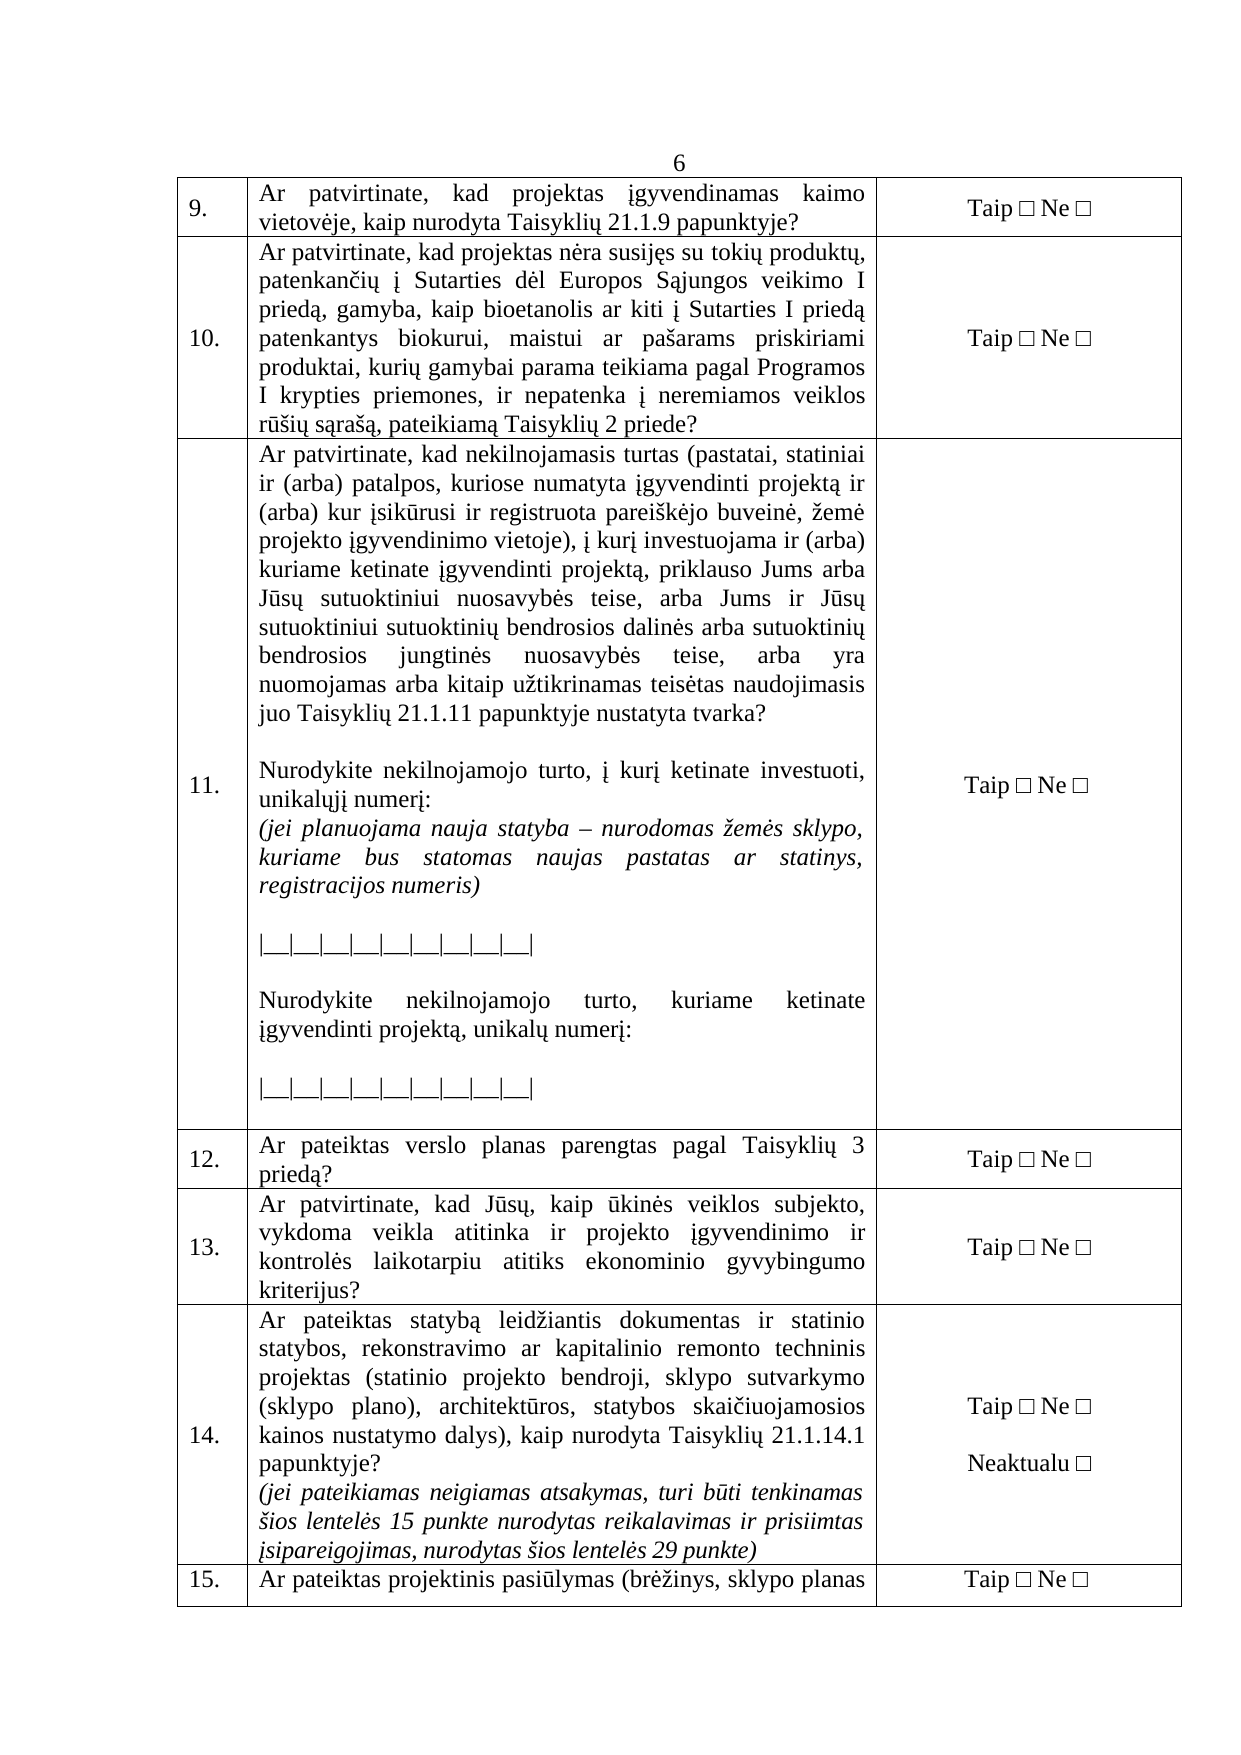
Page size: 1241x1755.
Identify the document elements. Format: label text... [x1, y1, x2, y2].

table_cell Ar pateiktas projektinis pasiūlymas (brėžinys, sklypo planas [248, 1565, 876, 1606]
table_cell 12. [178, 1130, 247, 1188]
table_cell Ar patvirtinate, kad nekilnojamasis turtas (pastatai, statiniai ir (arba) patalpos, kuriose numatyta įgyvendinti projektą ir (arba) kur įsikūrusi ir registruota pareiškėjo buveinė, žemė projekto įgyvendinimo vietoje), į kurį investuojama ir (arba) kuriame ketinate įgyvendinti projektą, priklauso Jums arba Jūsų sutuoktiniui nuosavybės teise, arba Jums ir Jūsų sutuoktiniui sutuoktinių bendrosios dalinės arba sutuoktinių bendrosios jungtinės nuosavybės teise, arba yra nuomojamas arba kitaip užtikrinamas teisėtas naudojimasis juo Taisyklių 21.1.11 papunktyje nustatyta tvarka? Nurodykite nekilnojamojo turto, į kurį ketinate investuoti, unikalųjį numerį: (jei planuojama nauja statyba – nurodomas žemės sklypo, kuriame bus statomas naujas pastatas ar statinys, registracijos numeris) |__|__|__|__|__|__|__|__|__| Nurodykite nekilnojamojo turto, kuriame ketinate įgyvendinti projektą, unikalų numerį: |__|__|__|__|__|__|__|__|__| [248, 439, 876, 1129]
table_cell 11. [178, 439, 247, 1129]
table_cell Taip □ Ne □ [877, 178, 1181, 236]
table_cell Ar patvirtinate, kad projektas nėra susijęs su tokių produktų, patenkančių į Sutarties dėl Europos Sąjungos veikimo I priedą, gamyba, kaip bioetanolis ar kiti į Sutarties I priedą patenkantys biokurui, maistui ar pašarams priskiriami produktai, kurių gamybai parama teikiama pagal Programos I krypties priemones, ir nepatenka į neremiamos veiklos rūšių sąrašą, pateikiamą Taisyklių 2 priede? [248, 237, 876, 438]
table_cell Taip □ Ne □ [877, 1565, 1181, 1606]
table_cell 10. [178, 237, 247, 438]
table_cell 14. [178, 1305, 247, 1563]
table_cell Ar pateiktas statybą leidžiantis dokumentas ir statinio statybos, rekonstravimo ar kapitalinio remonto techninis projektas (statinio projekto bendroji, sklypo sutvarkymo (sklypo plano), architektūros, statybos skaičiuojamosios kainos nustatymo dalys), kaip nurodyta Taisyklių 21.1.14.1 papunktyje? (jei pateikiamas neigiamas atsakymas, turi būti tenkinamas šios lentelės 15 punkte nurodytas reikalavimas ir prisiimtas įsipareigojimas, nurodytas šios lentelės 29 punkte) [248, 1305, 876, 1563]
table_cell Taip □ Ne □ [877, 237, 1181, 438]
table_cell Ar patvirtinate, kad projektas įgyvendinamas kaimo vietovėje, kaip nurodyta Taisyklių 21.1.9 papunktyje? [248, 178, 876, 236]
table_cell Taip □ Ne □ [877, 1130, 1181, 1188]
table_cell Ar pateiktas verslo planas parengtas pagal Taisyklių 3 priedą? [248, 1130, 876, 1188]
table_cell 13. [178, 1189, 247, 1304]
table_cell 15. [178, 1565, 247, 1606]
table_cell Taip □ Ne □ Neaktualu □ [877, 1305, 1181, 1563]
table_cell Ar patvirtinate, kad Jūsų, kaip ūkinės veiklos subjekto, vykdoma veikla atitinka ir projekto įgyvendinimo ir kontrolės laikotarpiu atitiks ekonominio gyvybingumo kriterijus? [248, 1189, 876, 1304]
table_cell Taip □ Ne □ [877, 1189, 1181, 1304]
table_cell 9. [178, 178, 247, 236]
table_cell Taip □ Ne □ [877, 439, 1181, 1129]
